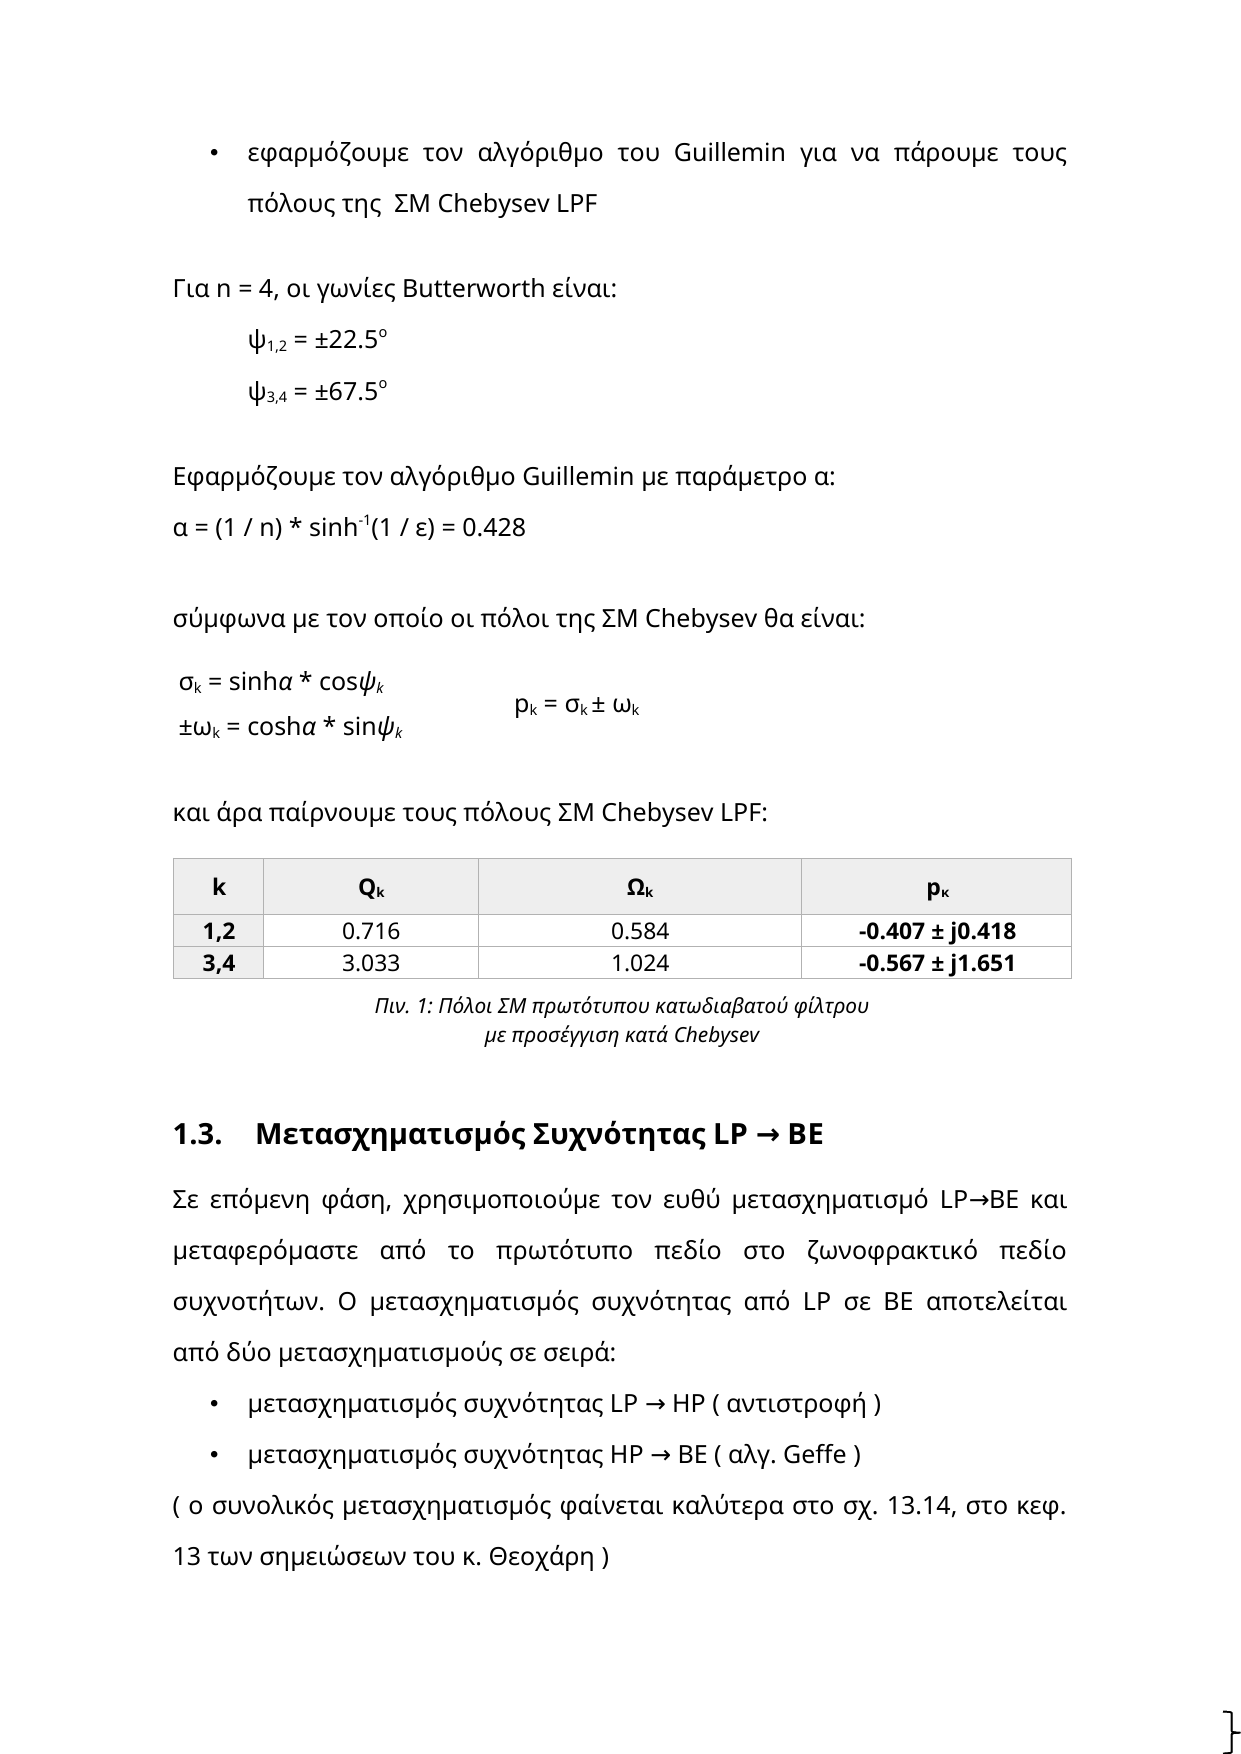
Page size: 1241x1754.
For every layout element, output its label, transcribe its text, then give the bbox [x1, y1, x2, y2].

table_header pk = σk ± ωk [508, 658, 1068, 749]
text ψ1,2 = ±22.5ο [172, 322, 1068, 356]
table_header Ωk [479, 859, 801, 914]
table_header pκ [802, 859, 1071, 914]
list μετασχηματισμός συχνότητας HP → BE ( αλγ. Geffe ) [210, 1437, 1068, 1471]
text α = (1 / n) * sinh-1(1 / ε) = 0.428 [172, 509, 1068, 543]
table_cell -0.567 ± j1.651 [802, 947, 1071, 978]
text και άρα παίρνουμε τους πόλους ΣΜ Chebysev LPF: [172, 795, 1068, 829]
text Πιν. 1: Πόλοι ΣΜ πρωτότυπου κατωδιαβατού φίλτρου με προσέγγιση κατά Chebysev [172, 991, 1071, 1048]
text ψ3,4 = ±67.5ο [172, 373, 1068, 407]
text ( ο συνολικός μετασχηματισμός φαίνεται καλύτερα στο σχ. 13.14, στο κεφ. 13 των σημειώσεων του κ. Θεοχάρη ) [172, 1488, 1068, 1573]
text Εφαρμόζουμε τον αλγόριθμο Guillemin με παράμετρο α: [172, 458, 1068, 492]
table_cell ±ωk = coshα * sinψk [173, 703, 508, 749]
text σύμφωνα με τον οποίο οι πόλοι της ΣΜ Chebysev θα είναι: [172, 601, 1068, 634]
table_cell 0.584 [479, 915, 801, 946]
table_cell 1,2 [174, 915, 263, 946]
table_cell -0.407 ± j0.418 [802, 915, 1071, 946]
table_cell 3.033 [264, 947, 478, 978]
table_cell 1.024 [479, 947, 801, 978]
table_cell 0.716 [264, 915, 478, 946]
table_cell 3,4 [174, 947, 263, 978]
table_header k [174, 859, 263, 914]
table_header σk = sinhα * cosψk [173, 658, 508, 703]
subtitle Μετασχηματισμός Συχνότητας LP → BΕ [172, 1113, 1068, 1153]
list εφαρμόζουμε τον αλγόριθμο του Guillemin για να πάρουμε τους πόλους της ΣΜ Chebysev LPF [210, 135, 1068, 220]
text Σε επόµενη φάση, χρησιµοποιούµε τον ευθύ µετασχηµατισµό LP→BΕ και µεταφερόµαστε από το πρωτότυπο πεδίο στο ζωνοφρακτικό πεδίο συχνοτήτων. Ο μετασχηματισμός συχνότητας από LP σε BE αποτελείται από δύο μετασχηματισμούς σε σειρά: [172, 1182, 1068, 1369]
table_header Qk [264, 859, 478, 914]
text Για n = 4, οι γωνίες Butterworth είναι: [172, 271, 1068, 305]
list μετασχηματισμός συχνότητας LP → HP ( αντιστροφή ) [210, 1386, 1068, 1420]
